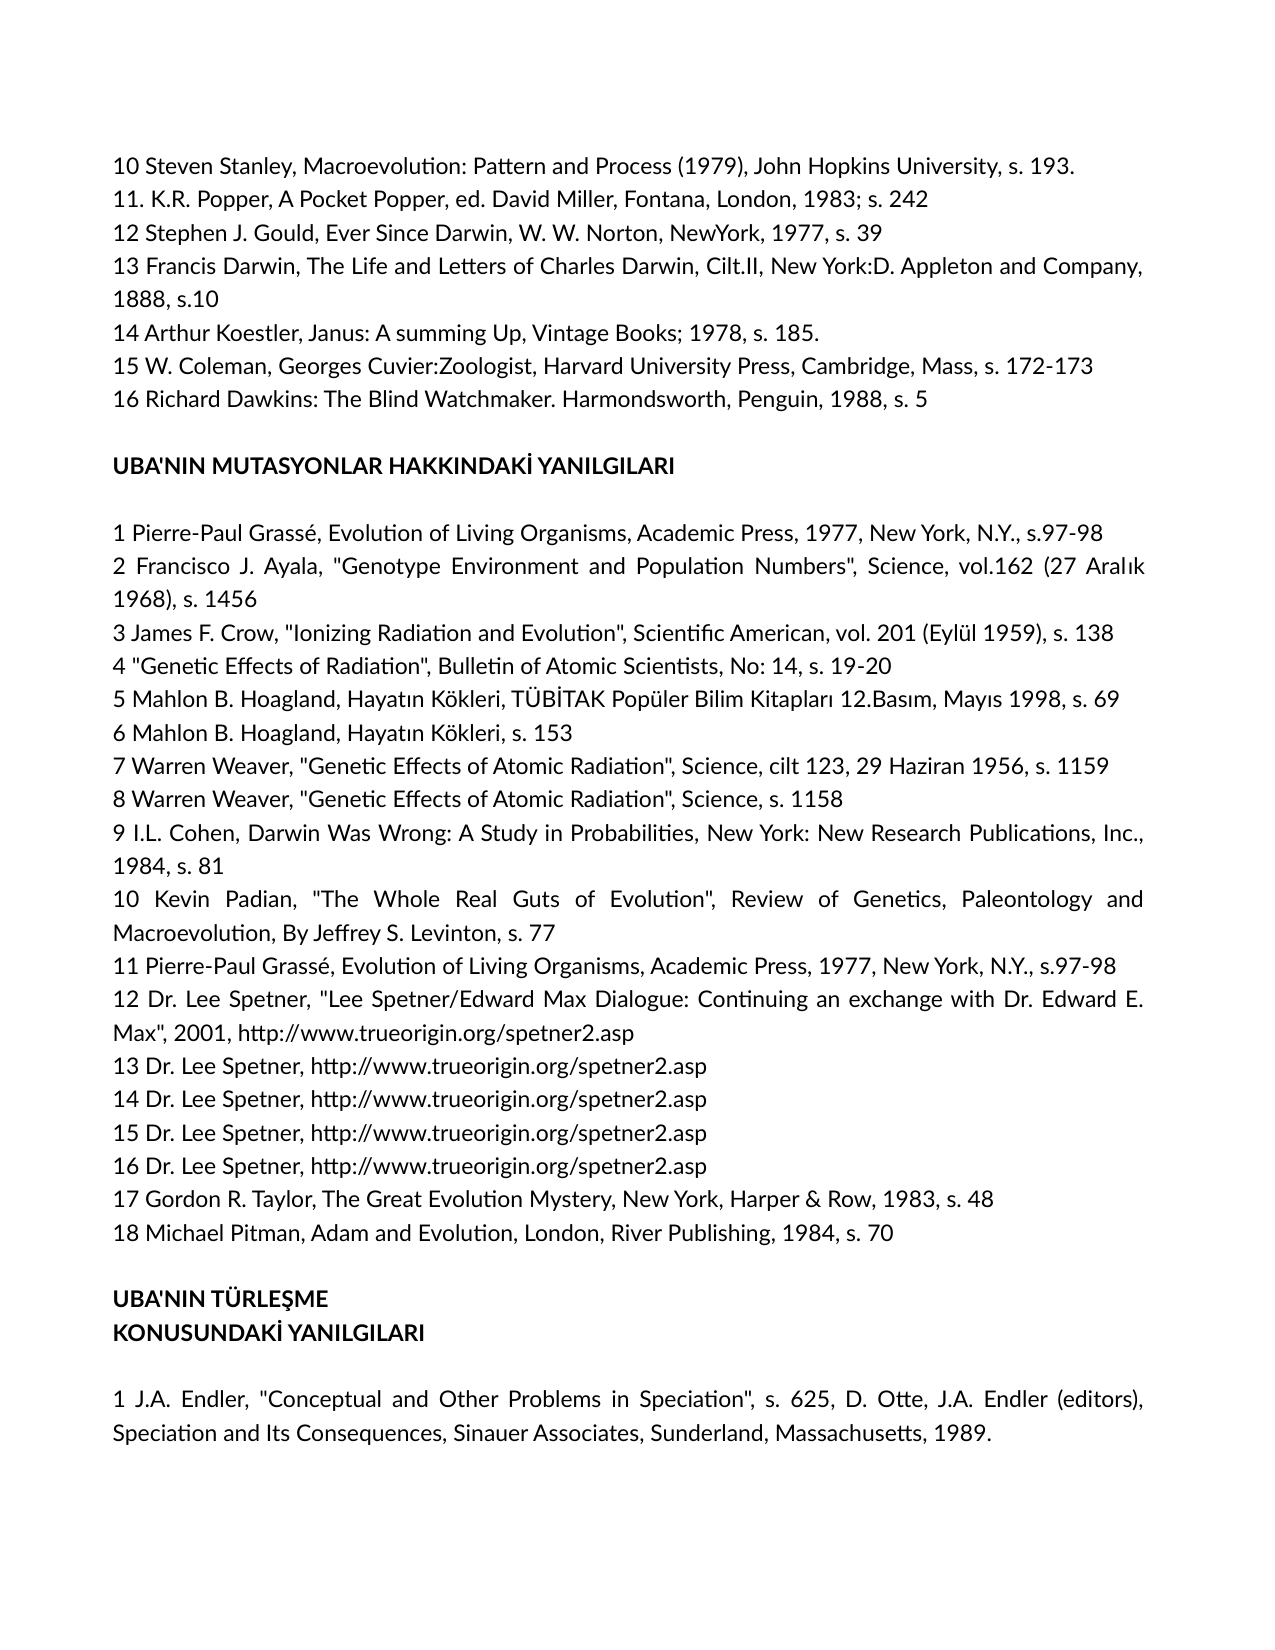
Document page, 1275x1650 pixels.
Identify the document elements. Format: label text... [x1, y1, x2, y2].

text 4 "Genetic Effects of Radiation", Bulletin of Atomic Scientists, No: 14, s. 19-20 [112, 648, 1145, 681]
text 7 Warren Weaver, "Genetic Effects of Atomic Radiation", Science, cilt 123, 29 Haziran 1956, s. 1159 [112, 748, 1145, 781]
text 1 Pierre-Paul Grassé, Evolution of Living Organisms, Academic Press, 1977, New York, N.Y., s.97-98 [112, 514, 1145, 548]
text 2 Francisco J. Ayala, "Genotype Environment and Population Numbers", Science, vol.162 (27 Aralık 1968), s. 1456 [112, 548, 1145, 614]
text 9 I.L. Cohen, Darwin Was Wrong: A Study in Probabilities, New York: New Research Publications, Inc., 1984, s. 81 [112, 814, 1145, 881]
text 17 Gordon R. Taylor, The Great Evolution Mystery, New York, Harper & Row, 1983, s. 48 [112, 1181, 1145, 1214]
text 10 Kevin Padian, "The Whole Real Guts of Evolution", Review of Genetics, Paleontology and Macroevolution, By Jeffrey S. Levinton, s. 77 [112, 881, 1145, 948]
text 16 Dr. Lee Spetner, http://www.trueorigin.org/spetner2.asp [112, 1148, 1145, 1181]
text 5 Mahlon B. Hoagland, Hayatın Kökleri, TÜBİTAK Popüler Bilim Kitapları 12.Basım, Mayıs 1998, s. 69 [112, 681, 1145, 714]
text 18 Michael Pitman, Adam and Evolution, London, River Publishing, 1984, s. 70 [112, 1214, 1145, 1248]
text 3 James F. Crow, "Ionizing Radiation and Evolution", Scientific American, vol. 201 (Eylül 1959), s. 138 [112, 614, 1145, 648]
text 1 J.A. Endler, "Conceptual and Other Problems in Speciation", s. 625, D. Otte, J.A. Endler (editors), Speciation and Its Consequences, Sinauer Associates, Sunderland, Massachusetts, 1989. [112, 1381, 1145, 1448]
text 6 Mahlon B. Hoagland, Hayatın Kökleri, s. 153 [112, 714, 1145, 748]
text 13 Francis Darwin, The Life and Letters of Charles Darwin, Cilt.II, New York:D. Appleton and Company, 1888, s.10 [112, 248, 1145, 314]
text 11. K.R. Popper, A Pocket Popper, ed. David Miller, Fontana, London, 1983; s. 242 [112, 181, 1145, 214]
subtitle UBA'NIN MUTASYONLAR HAKKINDAKİ YANILGILARI [112, 448, 1145, 481]
text 14 Dr. Lee Spetner, http://www.trueorigin.org/spetner2.asp [112, 1081, 1145, 1114]
text 8 Warren Weaver, "Genetic Effects of Atomic Radiation", Science, s. 1158 [112, 781, 1145, 814]
text 12 Stephen J. Gould, Ever Since Darwin, W. W. Norton, NewYork, 1977, s. 39 [112, 214, 1145, 248]
text UBA'NIN TÜRLEŞME [112, 1281, 1145, 1314]
text KONUSUNDAKİ YANILGILARI [112, 1314, 1145, 1348]
text 15 Dr. Lee Spetner, http://www.trueorigin.org/spetner2.asp [112, 1114, 1145, 1148]
text 12 Dr. Lee Spetner, "Lee Spetner/Edward Max Dialogue: Continuing an exchange with Dr. Edward E. Max", 2001, http://www.trueorigin.org/spetner2.asp [112, 981, 1145, 1048]
text 16 Richard Dawkins: The Blind Watchmaker. Harmondsworth, Penguin, 1988, s. 5 [112, 381, 1145, 414]
text 11 Pierre-Paul Grassé, Evolution of Living Organisms, Academic Press, 1977, New York, N.Y., s.97-98 [112, 948, 1145, 981]
text 13 Dr. Lee Spetner, http://www.trueorigin.org/spetner2.asp [112, 1048, 1145, 1081]
text 10 Steven Stanley, Macroevolution: Pattern and Process (1979), John Hopkins University, s. 193. [112, 148, 1145, 181]
text 14 Arthur Koestler, Janus: A summing Up, Vintage Books; 1978, s. 185. [112, 314, 1145, 348]
text 15 W. Coleman, Georges Cuvier:Zoologist, Harvard University Press, Cambridge, Mass, s. 172-173 [112, 348, 1145, 381]
